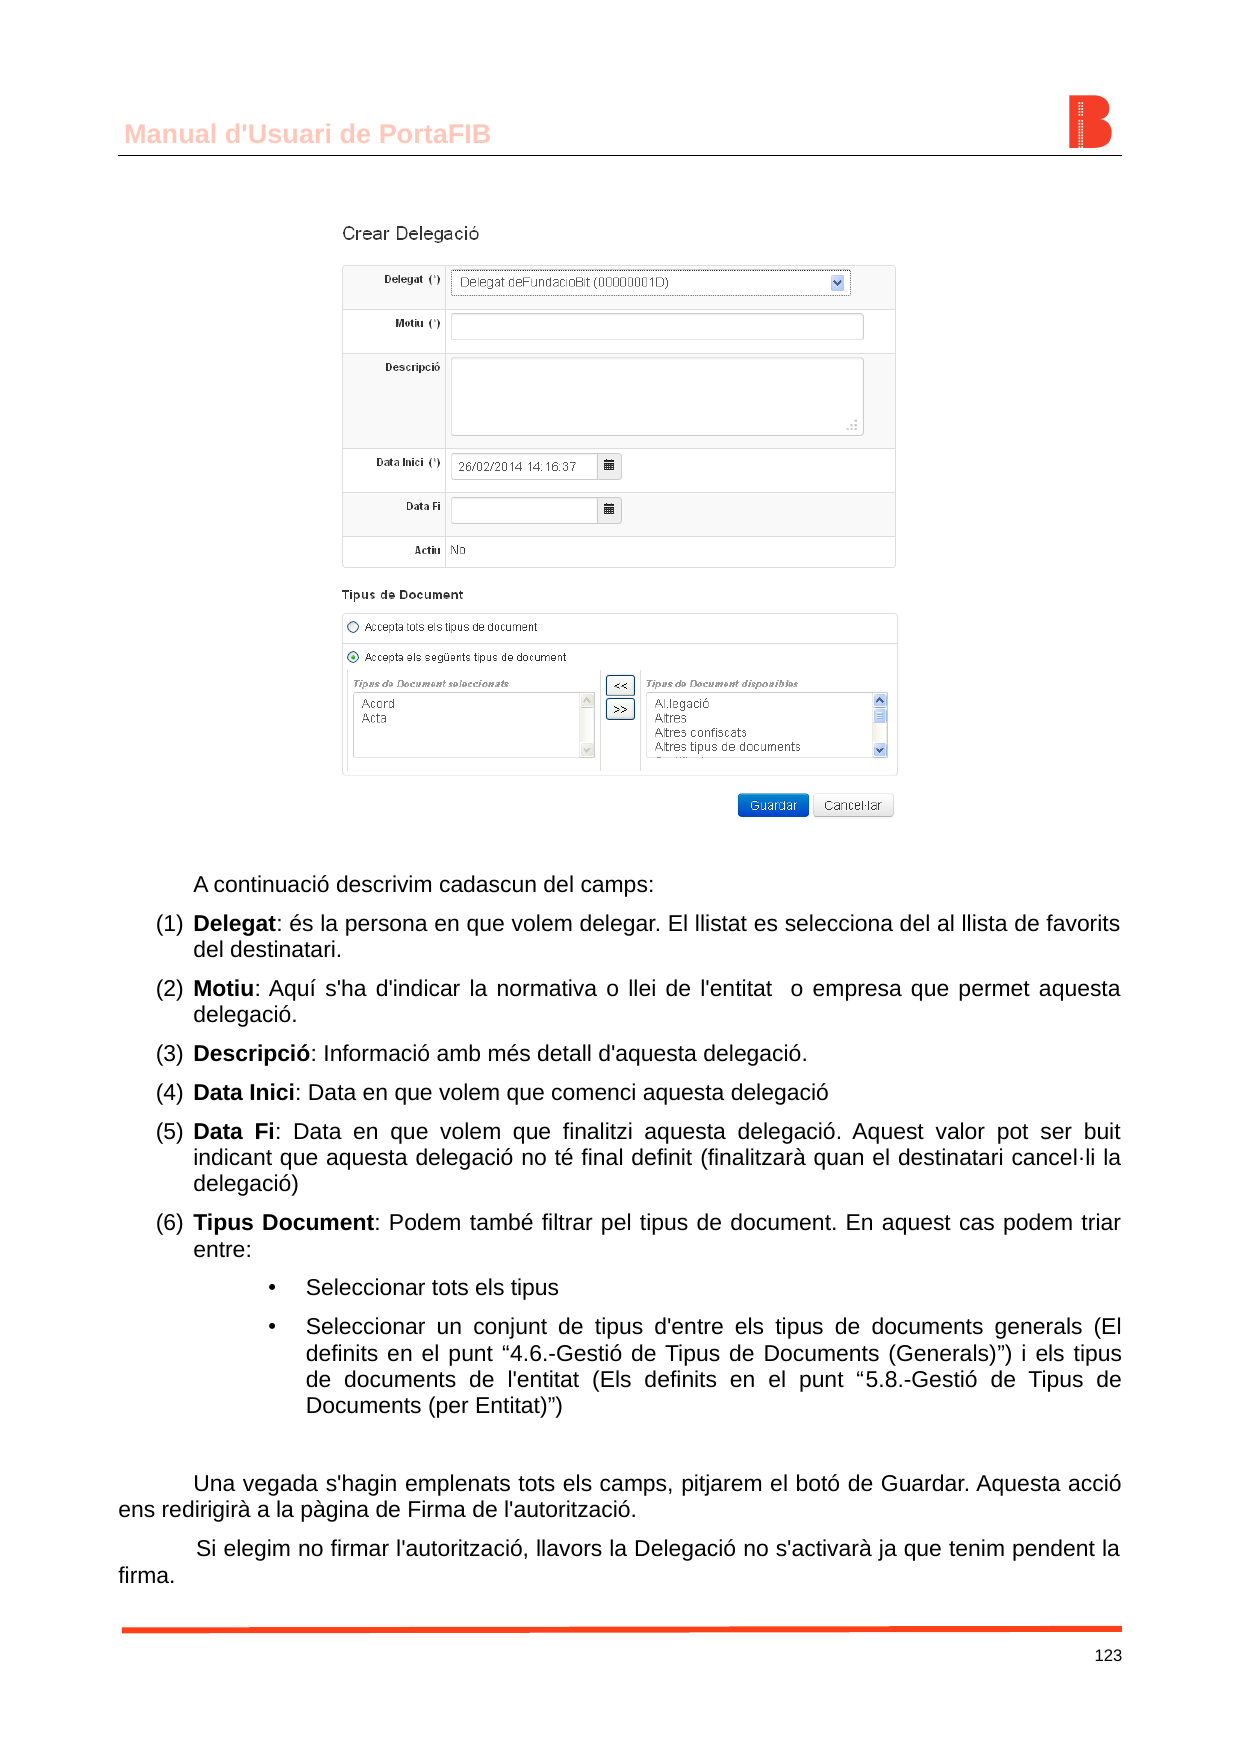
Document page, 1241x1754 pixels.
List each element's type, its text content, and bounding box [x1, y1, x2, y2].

picture [328, 215, 912, 820]
text Una vegada s'hagin emplenats tots els camps, pitjarem el botó de Guardar. Aquesta acció ens redirigirà a la pàgina de Firma de l'autorització. [118, 1470, 1122, 1523]
list Seleccionar tots els tipus [268, 1274, 1122, 1301]
text A continuació descrivim cadascun del camps: [118, 871, 1122, 897]
list Motiu: Aquí s'ha d'indicar la normativa o llei de l'entitat o empresa que permet aquesta delegació. [156, 975, 1122, 1027]
picture [1063, 94, 1117, 150]
list Descripció: Informació amb més detall d'aquesta delegació. [156, 1040, 1122, 1066]
list Seleccionar un conjunt de tipus d'entre els tipus de documents generals (El definits en el punt “4.6.-Gestió de Tipus de Documents (Generals)”) i els tipus de documents de l'entitat (Els definits en el punt “5.8.-Gestió de Tipus de Documents (per Entitat)”) [268, 1313, 1122, 1419]
list Data Fi: Data en que volem que finalitzi aquesta delegació. Aquest valor pot ser buit indicant que aquesta delegació no té final definit (finalitzarà quan el destinatari cancel·li la delegació) [156, 1118, 1122, 1197]
list Delegat: és la persona en que volem delegar. El llistat es selecciona del al llista de favorits del destinatari. [156, 909, 1122, 962]
list Tipus Document: Podem també filtrar pel tipus de document. En aquest cas podem triar entre: [156, 1209, 1122, 1262]
text Si elegim no firmar l'autorització, llavors la Delegació no s'activarà ja que tenim pendent la firma. [118, 1535, 1122, 1588]
list Data Inici: Data en que volem que comenci aquesta delegació [156, 1079, 1122, 1105]
